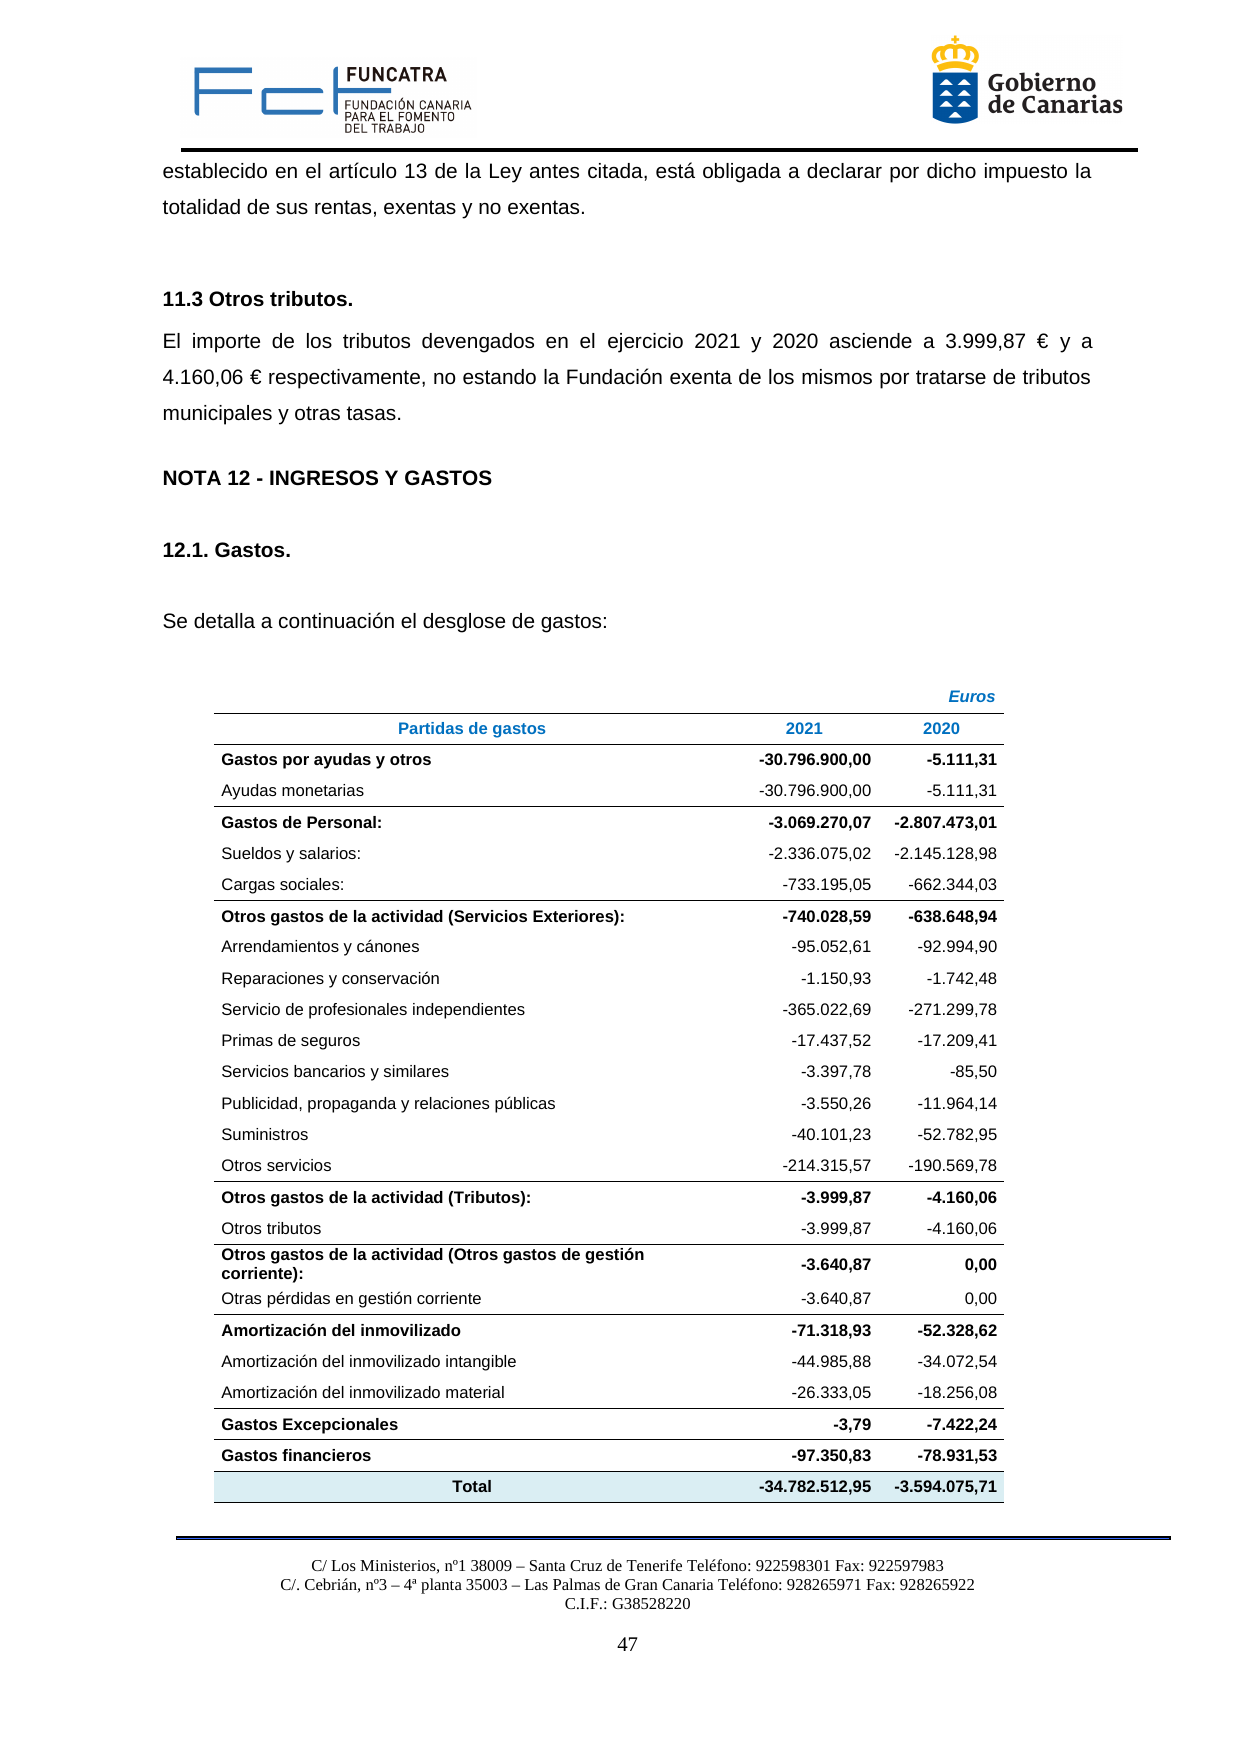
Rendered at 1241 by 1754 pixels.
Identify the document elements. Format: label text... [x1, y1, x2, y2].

table_cell Otros gastos de la actividad (Otros gastos de gestión corriente): [214, 1245, 730, 1283]
table_cell Otros servicios [214, 1150, 730, 1181]
table_cell -11.964,14 [878, 1088, 1004, 1119]
table_cell -78.931,53 [878, 1440, 1004, 1471]
table_cell -2.145.128,98 [878, 838, 1004, 869]
table_cell Arrendamientos y cánones [214, 931, 730, 962]
table_cell -662.344,03 [878, 869, 1004, 900]
table_cell -3.397,78 [730, 1056, 878, 1087]
table_cell Gastos financieros [214, 1440, 730, 1471]
table_cell Publicidad, propaganda y relaciones públicas [214, 1088, 730, 1119]
table_cell Servicios bancarios y similares [214, 1056, 730, 1087]
table_cell -71.318,93 [730, 1315, 878, 1346]
table_cell Amortización del inmovilizado material [214, 1377, 730, 1408]
table_cell -190.569,78 [878, 1150, 1004, 1181]
table_cell -52.328,62 [878, 1315, 1004, 1346]
table_cell 2020 [878, 714, 1004, 744]
table_cell Partidas de gastos [214, 714, 730, 744]
table_cell -3.640,87 [730, 1283, 878, 1314]
table_cell -3.550,26 [730, 1088, 878, 1119]
table_cell -18.256,08 [878, 1377, 1004, 1408]
table_cell -365.022,69 [730, 994, 878, 1025]
table_cell Otras pérdidas en gestión corriente [214, 1283, 730, 1314]
text establecido en el artículo 13 de la Ley antes citada, está obligada a declarar por dicho impuesto la totalidad de sus rentas, exentas y no exentas. [162, 159, 1092, 218]
table_cell Primas de seguros [214, 1025, 730, 1056]
table_cell -30.796.900,00 [730, 745, 878, 775]
table_cell -34.782.512,95 [730, 1472, 878, 1502]
table_cell -52.782,95 [878, 1119, 1004, 1150]
table_cell -7.422,24 [878, 1409, 1004, 1439]
table_header Euros [214, 681, 1004, 712]
table_cell Cargas sociales: [214, 869, 730, 900]
table_cell Suministros [214, 1119, 730, 1150]
table_cell Otros tributos [214, 1213, 730, 1244]
table_cell -638.648,94 [878, 901, 1004, 931]
table_cell Otros gastos de la actividad (Servicios Exteriores): [214, 901, 730, 931]
table_cell -85,50 [878, 1056, 1004, 1087]
text El importe de los tributos devengados en el ejercicio 2021 y 2020 asciende a 3.999,87 € y a 4.160,06 € respectivamente, no estando la Fundación exenta de los mismos por tratarse de tributos municipales y otras tasas. [162, 329, 1092, 425]
table_cell -733.195,05 [730, 869, 878, 900]
text 12.1. Gastos. [162, 537, 1092, 561]
table_cell -17.437,52 [730, 1025, 878, 1056]
table_cell Sueldos y salarios: [214, 838, 730, 869]
table_cell 0,00 [878, 1283, 1004, 1314]
table_cell -92.994,90 [878, 931, 1004, 962]
picture [180, 57, 477, 138]
table_cell -271.299,78 [878, 994, 1004, 1025]
table_cell 2021 [730, 714, 878, 744]
table_cell -1.742,48 [878, 963, 1004, 994]
table_cell Gastos Excepcionales [214, 1409, 730, 1439]
picture [931, 35, 1123, 124]
table_cell Otros gastos de la actividad (Tributos): [214, 1182, 730, 1212]
table_cell -44.985,88 [730, 1346, 878, 1377]
text NOTA 12 - INGRESOS Y GASTOS [162, 466, 1092, 489]
table_cell -3,79 [730, 1409, 878, 1439]
table_cell -2.807.473,01 [878, 807, 1004, 837]
table_cell -95.052,61 [730, 931, 878, 962]
table_cell Amortización del inmovilizado [214, 1315, 730, 1346]
table_cell -3.999,87 [730, 1213, 878, 1244]
table_cell -740.028,59 [730, 901, 878, 931]
table_cell Reparaciones y conservación [214, 963, 730, 994]
table_cell -4.160,06 [878, 1182, 1004, 1212]
table_cell -3.594.075,71 [878, 1472, 1004, 1502]
text Se detalla a continuación el desglose de gastos: [162, 609, 1092, 633]
table_cell -214.315,57 [730, 1150, 878, 1181]
table_cell -3.999,87 [730, 1182, 878, 1212]
table_cell -3.640,87 [730, 1245, 878, 1283]
table_cell -34.072,54 [878, 1346, 1004, 1377]
table_cell -26.333,05 [730, 1377, 878, 1408]
table_cell Ayudas monetarias [214, 775, 730, 806]
table_cell -4.160,06 [878, 1213, 1004, 1244]
table_cell 0,00 [878, 1245, 1004, 1283]
table_cell -30.796.900,00 [730, 775, 878, 806]
table_cell -1.150,93 [730, 963, 878, 994]
table_cell Total [214, 1472, 730, 1502]
table_cell -17.209,41 [878, 1025, 1004, 1056]
table_cell Amortización del inmovilizado intangible [214, 1346, 730, 1377]
table_cell -5.111,31 [878, 745, 1004, 775]
subtitle 11.3 Otros tributos. [162, 287, 1092, 311]
table_cell -97.350,83 [730, 1440, 878, 1471]
table_cell Servicio de profesionales independientes [214, 994, 730, 1025]
table_cell -2.336.075,02 [730, 838, 878, 869]
table_cell Gastos de Personal: [214, 807, 730, 837]
table_cell -40.101,23 [730, 1119, 878, 1150]
table_cell -5.111,31 [878, 775, 1004, 806]
table_cell Gastos por ayudas y otros [214, 745, 730, 775]
table_cell -3.069.270,07 [730, 807, 878, 837]
